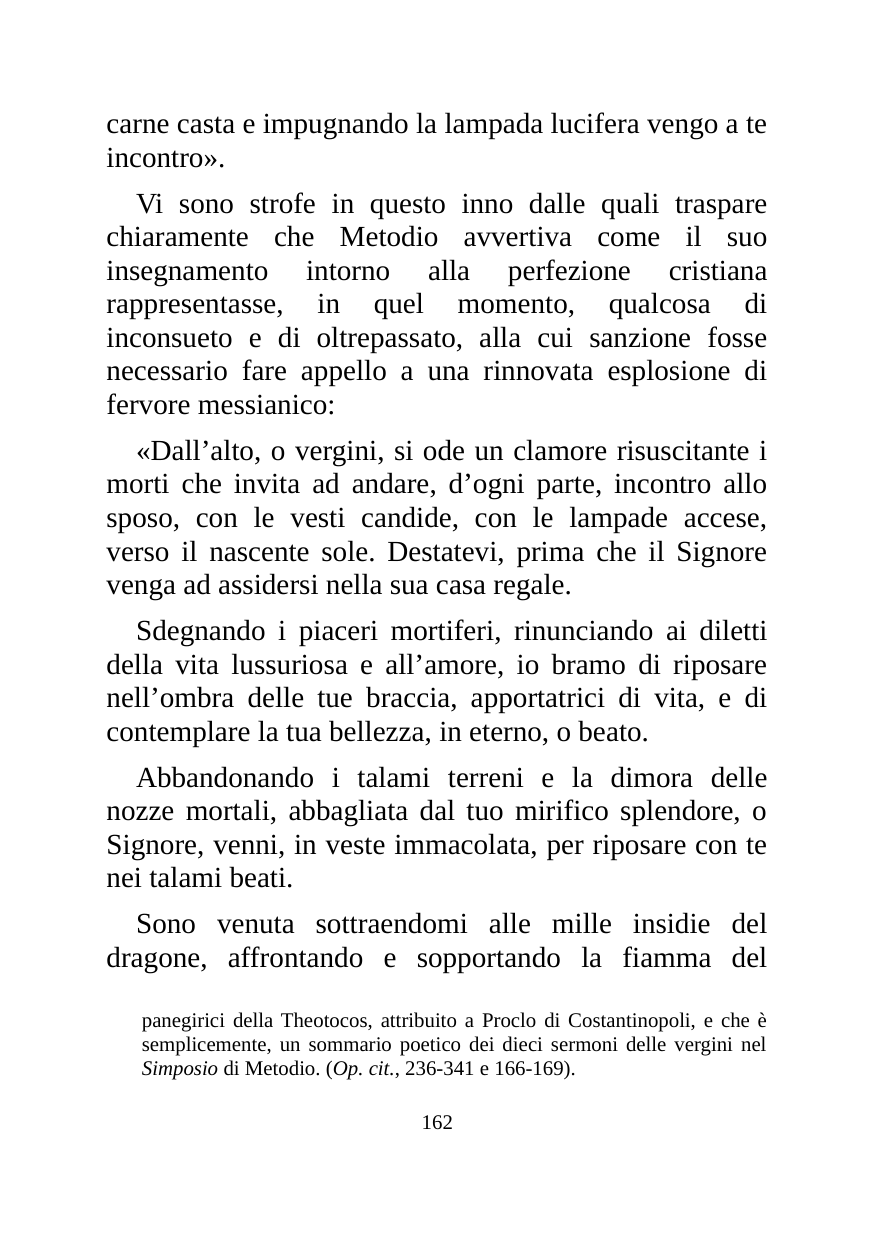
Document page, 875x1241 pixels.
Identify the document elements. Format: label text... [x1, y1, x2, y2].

text «Dall’alto, o vergini, si ode un clamore risuscitante i morti che invita ad andare, d’ogni parte, incontro allo sposo, con le vesti candide, con le lampade accese, verso il nascente sole. Destatevi, prima che il Signore venga ad assidersi nella sua casa regale. [106, 433, 768, 601]
text Sdegnando i piaceri mortiferi, rinunciando ai diletti della vita lussuriosa e all’amore, io bramo di riposare nell’ombra delle tue braccia, apportatrici di vita, e di contemplare la tua bellezza, in eterno, o beato. [106, 613, 768, 747]
text Vi sono strofe in questo inno dalle quali traspare chiaramente che Metodio avvertiva come il suo insegnamento intorno alla perfezione cristiana rappresentasse, in quel momento, qualcosa di inconsueto e di oltrepassato, alla cui sanzione fosse necessario fare appello a una rinnovata esplosione di fervore messianico: [106, 186, 768, 421]
text Abbandonando i talami terreni e la dimora delle nozze mortali, abbagliata dal tuo mirifico splendore, o Signore, venni, in veste immacolata, per riposare con te nei talami beati. [106, 760, 768, 894]
text panegirici della Theotocos, attribuito a Proclo di Costantinopoli, e che è semplicemente, un sommario poetico dei dieci sermoni delle vergini nel Simposio di Metodio. (Op. cit., 236-341 e 166-169). [106, 1008, 768, 1080]
text carne casta e impugnando la lampada lucifera vengo a te incontro». [106, 106, 768, 173]
text Sono venuta sottraendomi alle mille insidie del dragone, affrontando e sopportando la fiamma del [106, 907, 768, 974]
